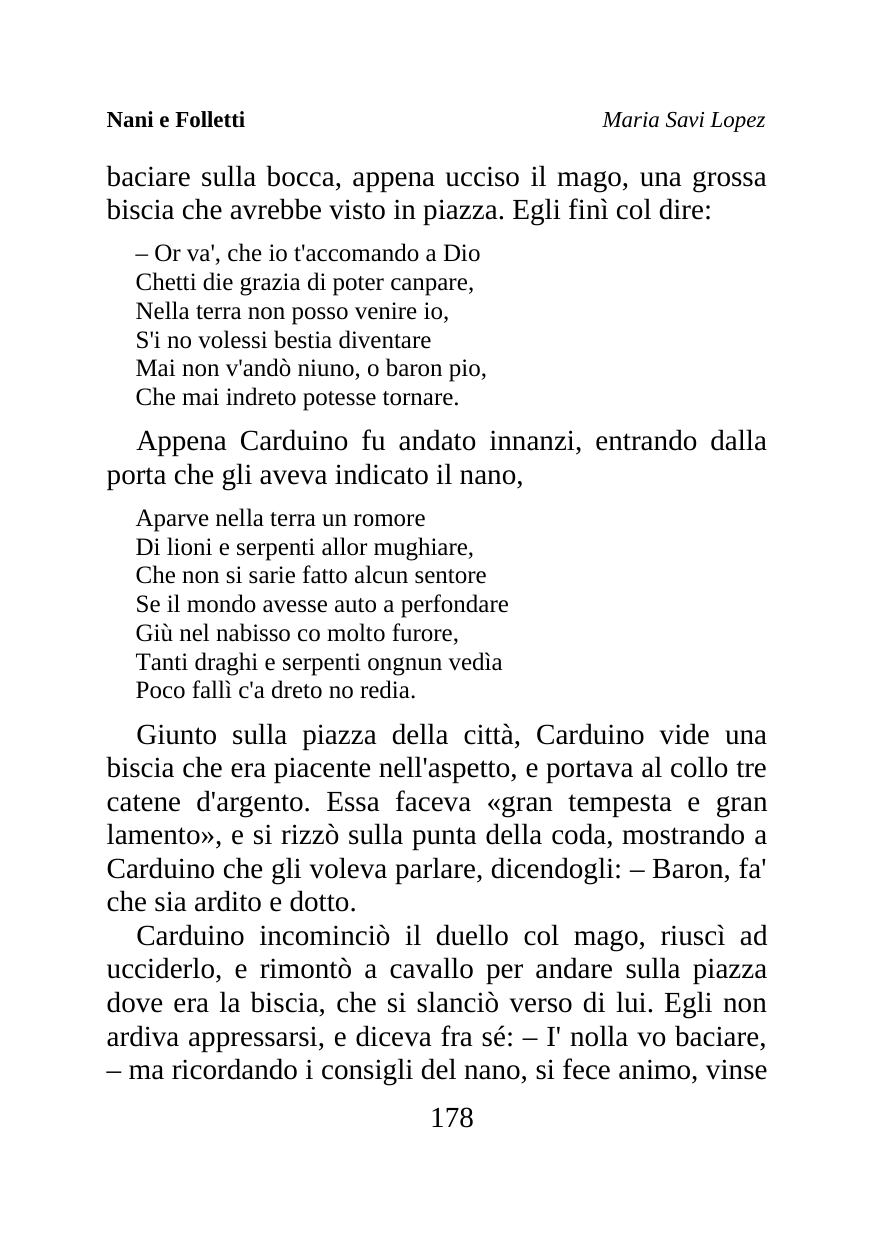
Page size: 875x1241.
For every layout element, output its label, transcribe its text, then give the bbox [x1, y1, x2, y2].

text Appena Carduino fu andato innanzi, entrando dalla porta che gli aveva indicato il nano, [106, 423, 768, 491]
text baciare sulla bocca, appena ucciso il mago, una grossa biscia che avrebbe visto in piazza. Egli finì col dire: [106, 159, 768, 226]
text Carduino incominciò il duello col mago, riuscì ad ucciderlo, e rimontò a cavallo per andare sulla piazza dove era la biscia, che si slanciò verso di lui. Egli non ardiva appressarsi, e diceva fra sé: – I' nolla vo baciare, – ma ricordando i consigli del nano, si fece animo, vinse [106, 918, 768, 1086]
text – Or va', che io t'accomando a Dio Chetti die grazia di poter canpare, Nella terra non posso venire io, S'i no volessi bestia diventare Mai non v'andò niuno, o baron pio, Che mai indreto potesse tornare. [135, 238, 768, 411]
text Giunto sulla piazza della città, Carduino vide una biscia che era piacente nell'aspetto, e portava al collo tre catene d'argento. Essa faceva «gran tempesta e gran lamento», e si rizzò sulla punta della coda, mostrando a Carduino che gli voleva parlare, dicendogli: – Baron, fa' che sia ardito e dotto. [106, 717, 768, 918]
text Aparve nella terra un romore Di lioni e serpenti allor mughiare, Che non si sarie fatto alcun sentore Se il mondo avesse auto a perfondare Giù nel nabisso co molto furore, Tanti draghi e serpenti ongnun vedìa Poco fallì c'a dreto no redia. [135, 503, 768, 704]
